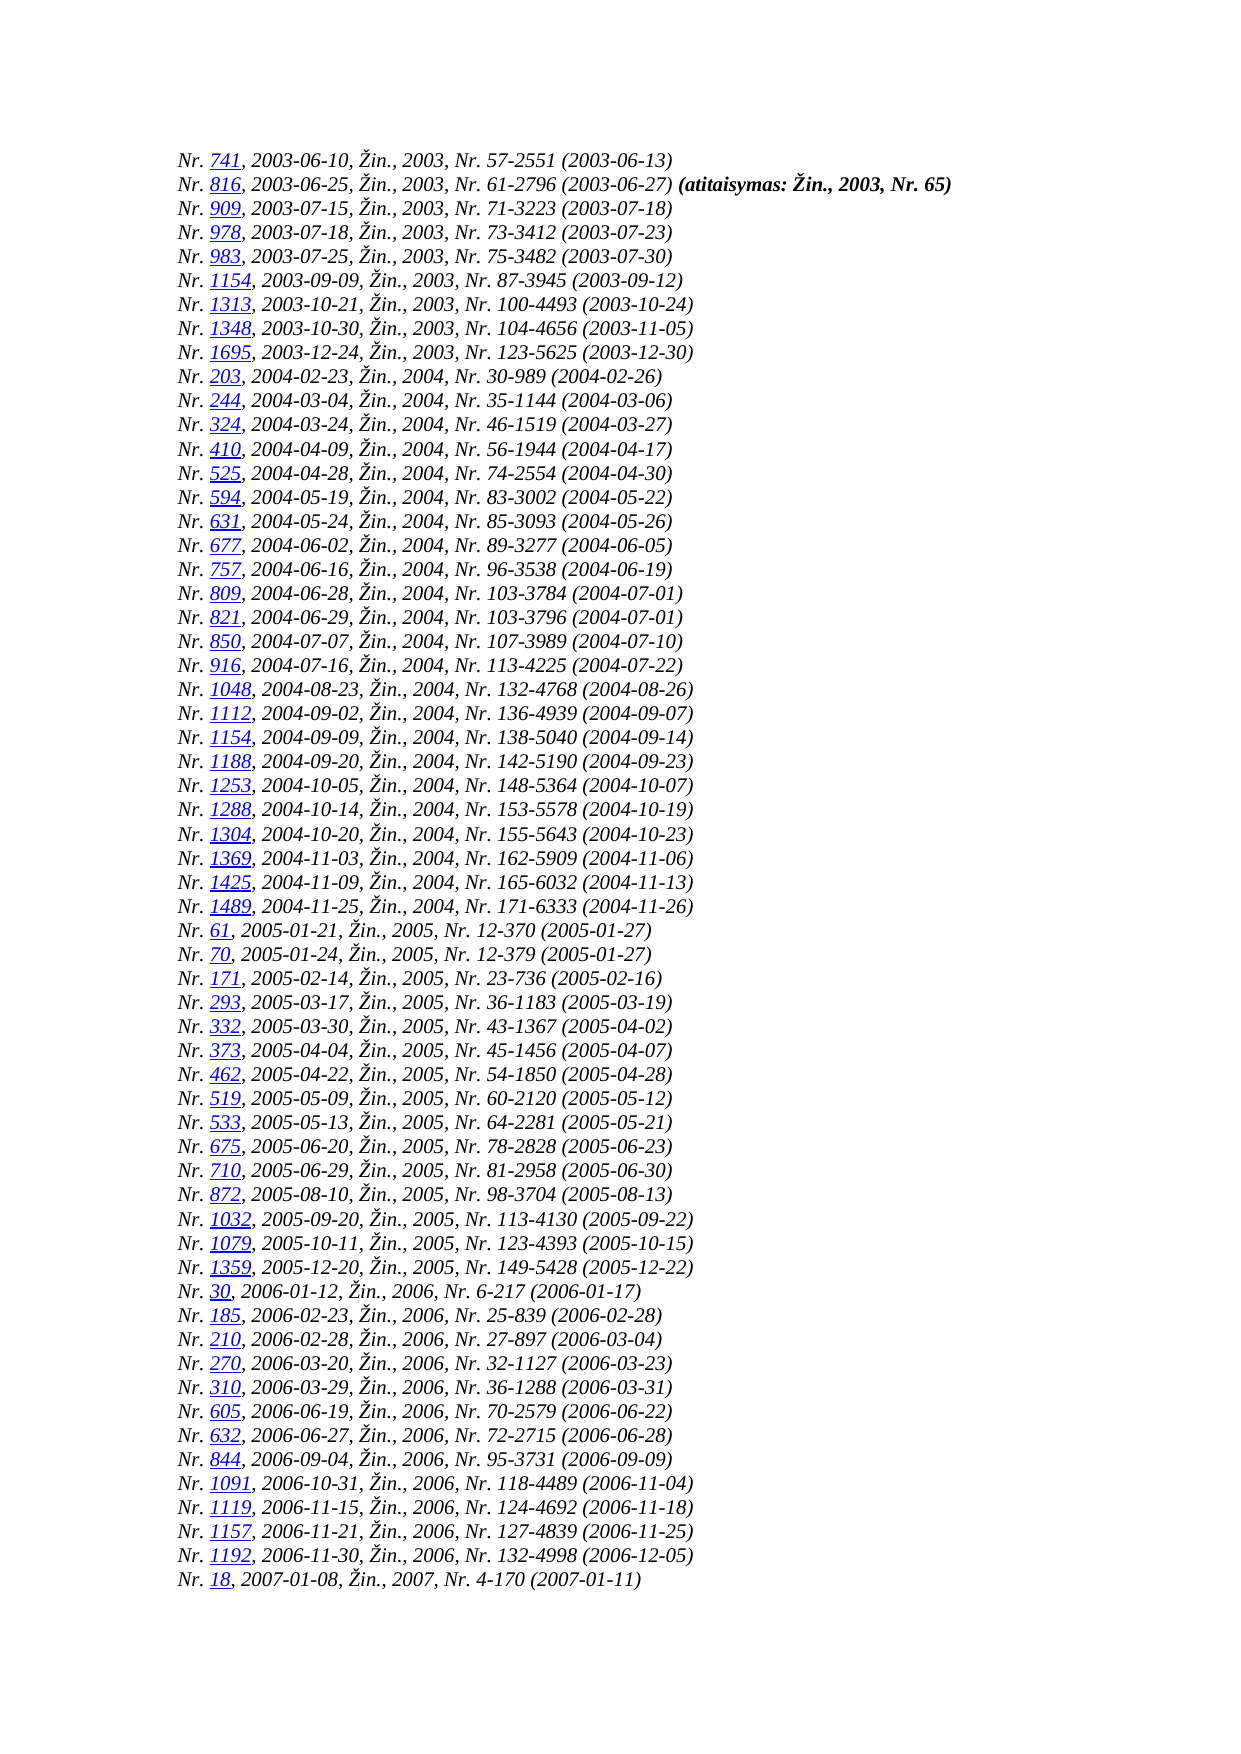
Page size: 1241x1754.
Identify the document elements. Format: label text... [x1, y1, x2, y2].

text Nr. 1119, 2006-11-15, Žin., 2006, Nr. 124-4692 (2006-11-18) [177, 1495, 1122, 1519]
text Nr. 185, 2006-02-23, Žin., 2006, Nr. 25-839 (2006-02-28) [177, 1303, 1122, 1327]
text Nr. 809, 2004-06-28, Žin., 2004, Nr. 103-3784 (2004-07-01) [177, 581, 1122, 605]
text Nr. 70, 2005-01-24, Žin., 2005, Nr. 12-379 (2005-01-27) [177, 942, 1122, 966]
text Nr. 410, 2004-04-09, Žin., 2004, Nr. 56-1944 (2004-04-17) [177, 436, 1122, 461]
text Nr. 909, 2003-07-15, Žin., 2003, Nr. 71-3223 (2003-07-18) [177, 196, 1122, 220]
text Nr. 872, 2005-08-10, Žin., 2005, Nr. 98-3704 (2005-08-13) [177, 1182, 1122, 1206]
text Nr. 1112, 2004-09-02, Žin., 2004, Nr. 136-4939 (2004-09-07) [177, 701, 1122, 725]
text Nr. 1489, 2004-11-25, Žin., 2004, Nr. 171-6333 (2004-11-26) [177, 894, 1122, 918]
text Nr. 210, 2006-02-28, Žin., 2006, Nr. 27-897 (2006-03-04) [177, 1327, 1122, 1351]
text Nr. 632, 2006-06-27, Žin., 2006, Nr. 72-2715 (2006-06-28) [177, 1423, 1122, 1447]
text Nr. 30, 2006-01-12, Žin., 2006, Nr. 6-217 (2006-01-17) [177, 1279, 1122, 1303]
text Nr. 1304, 2004-10-20, Žin., 2004, Nr. 155-5643 (2004-10-23) [177, 821, 1122, 846]
text Nr. 821, 2004-06-29, Žin., 2004, Nr. 103-3796 (2004-07-01) [177, 605, 1122, 629]
text Nr. 203, 2004-02-23, Žin., 2004, Nr. 30-989 (2004-02-26) [177, 364, 1122, 388]
text Nr. 594, 2004-05-19, Žin., 2004, Nr. 83-3002 (2004-05-22) [177, 484, 1122, 509]
text Nr. 171, 2005-02-14, Žin., 2005, Nr. 23-736 (2005-02-16) [177, 966, 1122, 990]
text Nr. 244, 2004-03-04, Žin., 2004, Nr. 35-1144 (2004-03-06) [177, 388, 1122, 412]
text Nr. 533, 2005-05-13, Žin., 2005, Nr. 64-2281 (2005-05-21) [177, 1110, 1122, 1134]
text Nr. 1313, 2003-10-21, Žin., 2003, Nr. 100-4493 (2003-10-24) [177, 292, 1122, 316]
text Nr. 916, 2004-07-16, Žin., 2004, Nr. 113-4225 (2004-07-22) [177, 653, 1122, 677]
text Nr. 677, 2004-06-02, Žin., 2004, Nr. 89-3277 (2004-06-05) [177, 533, 1122, 557]
text Nr. 332, 2005-03-30, Žin., 2005, Nr. 43-1367 (2005-04-02) [177, 1014, 1122, 1038]
text Nr. 605, 2006-06-19, Žin., 2006, Nr. 70-2579 (2006-06-22) [177, 1399, 1122, 1423]
text Nr. 631, 2004-05-24, Žin., 2004, Nr. 85-3093 (2004-05-26) [177, 509, 1122, 533]
text Nr. 1032, 2005-09-20, Žin., 2005, Nr. 113-4130 (2005-09-22) [177, 1206, 1122, 1231]
text Nr. 1048, 2004-08-23, Žin., 2004, Nr. 132-4768 (2004-08-26) [177, 677, 1122, 701]
text Nr. 293, 2005-03-17, Žin., 2005, Nr. 36-1183 (2005-03-19) [177, 990, 1122, 1014]
text Nr. 1079, 2005-10-11, Žin., 2005, Nr. 123-4393 (2005-10-15) [177, 1231, 1122, 1254]
text Nr. 757, 2004-06-16, Žin., 2004, Nr. 96-3538 (2004-06-19) [177, 557, 1122, 581]
text Nr. 1192, 2006-11-30, Žin., 2006, Nr. 132-4998 (2006-12-05) [177, 1543, 1122, 1567]
text Nr. 462, 2005-04-22, Žin., 2005, Nr. 54-1850 (2005-04-28) [177, 1062, 1122, 1086]
text Nr. 324, 2004-03-24, Žin., 2004, Nr. 46-1519 (2004-03-27) [177, 412, 1122, 436]
text Nr. 675, 2005-06-20, Žin., 2005, Nr. 78-2828 (2005-06-23) [177, 1134, 1122, 1158]
text Nr. 1091, 2006-10-31, Žin., 2006, Nr. 118-4489 (2006-11-04) [177, 1471, 1122, 1495]
text Nr. 1154, 2003-09-09, Žin., 2003, Nr. 87-3945 (2003-09-12) [177, 268, 1122, 292]
text Nr. 710, 2005-06-29, Žin., 2005, Nr. 81-2958 (2005-06-30) [177, 1158, 1122, 1182]
text Nr. 850, 2004-07-07, Žin., 2004, Nr. 107-3989 (2004-07-10) [177, 629, 1122, 653]
text Nr. 1253, 2004-10-05, Žin., 2004, Nr. 148-5364 (2004-10-07) [177, 773, 1122, 797]
text Nr. 270, 2006-03-20, Žin., 2006, Nr. 32-1127 (2006-03-23) [177, 1351, 1122, 1375]
text Nr. 741, 2003-06-10, Žin., 2003, Nr. 57-2551 (2003-06-13) [177, 148, 1122, 172]
text Nr. 978, 2003-07-18, Žin., 2003, Nr. 73-3412 (2003-07-23) [177, 220, 1122, 244]
text Nr. 1157, 2006-11-21, Žin., 2006, Nr. 127-4839 (2006-11-25) [177, 1519, 1122, 1543]
text Nr. 983, 2003-07-25, Žin., 2003, Nr. 75-3482 (2003-07-30) [177, 244, 1122, 268]
text Nr. 1348, 2003-10-30, Žin., 2003, Nr. 104-4656 (2003-11-05) [177, 316, 1122, 340]
text Nr. 1425, 2004-11-09, Žin., 2004, Nr. 165-6032 (2004-11-13) [177, 869, 1122, 894]
text Nr. 1288, 2004-10-14, Žin., 2004, Nr. 153-5578 (2004-10-19) [177, 797, 1122, 821]
text Nr. 816, 2003-06-25, Žin., 2003, Nr. 61-2796 (2003-06-27) (atitaisymas: Žin., 2003, Nr. 65) [177, 172, 1122, 196]
text Nr. 1695, 2003-12-24, Žin., 2003, Nr. 123-5625 (2003-12-30) [177, 340, 1122, 364]
text Nr. 525, 2004-04-28, Žin., 2004, Nr. 74-2554 (2004-04-30) [177, 461, 1122, 484]
text Nr. 1369, 2004-11-03, Žin., 2004, Nr. 162-5909 (2004-11-06) [177, 846, 1122, 869]
text Nr. 373, 2005-04-04, Žin., 2005, Nr. 45-1456 (2005-04-07) [177, 1038, 1122, 1062]
text Nr. 1154, 2004-09-09, Žin., 2004, Nr. 138-5040 (2004-09-14) [177, 725, 1122, 749]
text Nr. 61, 2005-01-21, Žin., 2005, Nr. 12-370 (2005-01-27) [177, 918, 1122, 942]
text Nr. 844, 2006-09-04, Žin., 2006, Nr. 95-3731 (2006-09-09) [177, 1447, 1122, 1471]
text Nr. 310, 2006-03-29, Žin., 2006, Nr. 36-1288 (2006-03-31) [177, 1375, 1122, 1399]
text Nr. 1359, 2005-12-20, Žin., 2005, Nr. 149-5428 (2005-12-22) [177, 1254, 1122, 1279]
text Nr. 1188, 2004-09-20, Žin., 2004, Nr. 142-5190 (2004-09-23) [177, 749, 1122, 773]
text Nr. 18, 2007-01-08, Žin., 2007, Nr. 4-170 (2007-01-11) [177, 1567, 1122, 1591]
text Nr. 519, 2005-05-09, Žin., 2005, Nr. 60-2120 (2005-05-12) [177, 1086, 1122, 1110]
